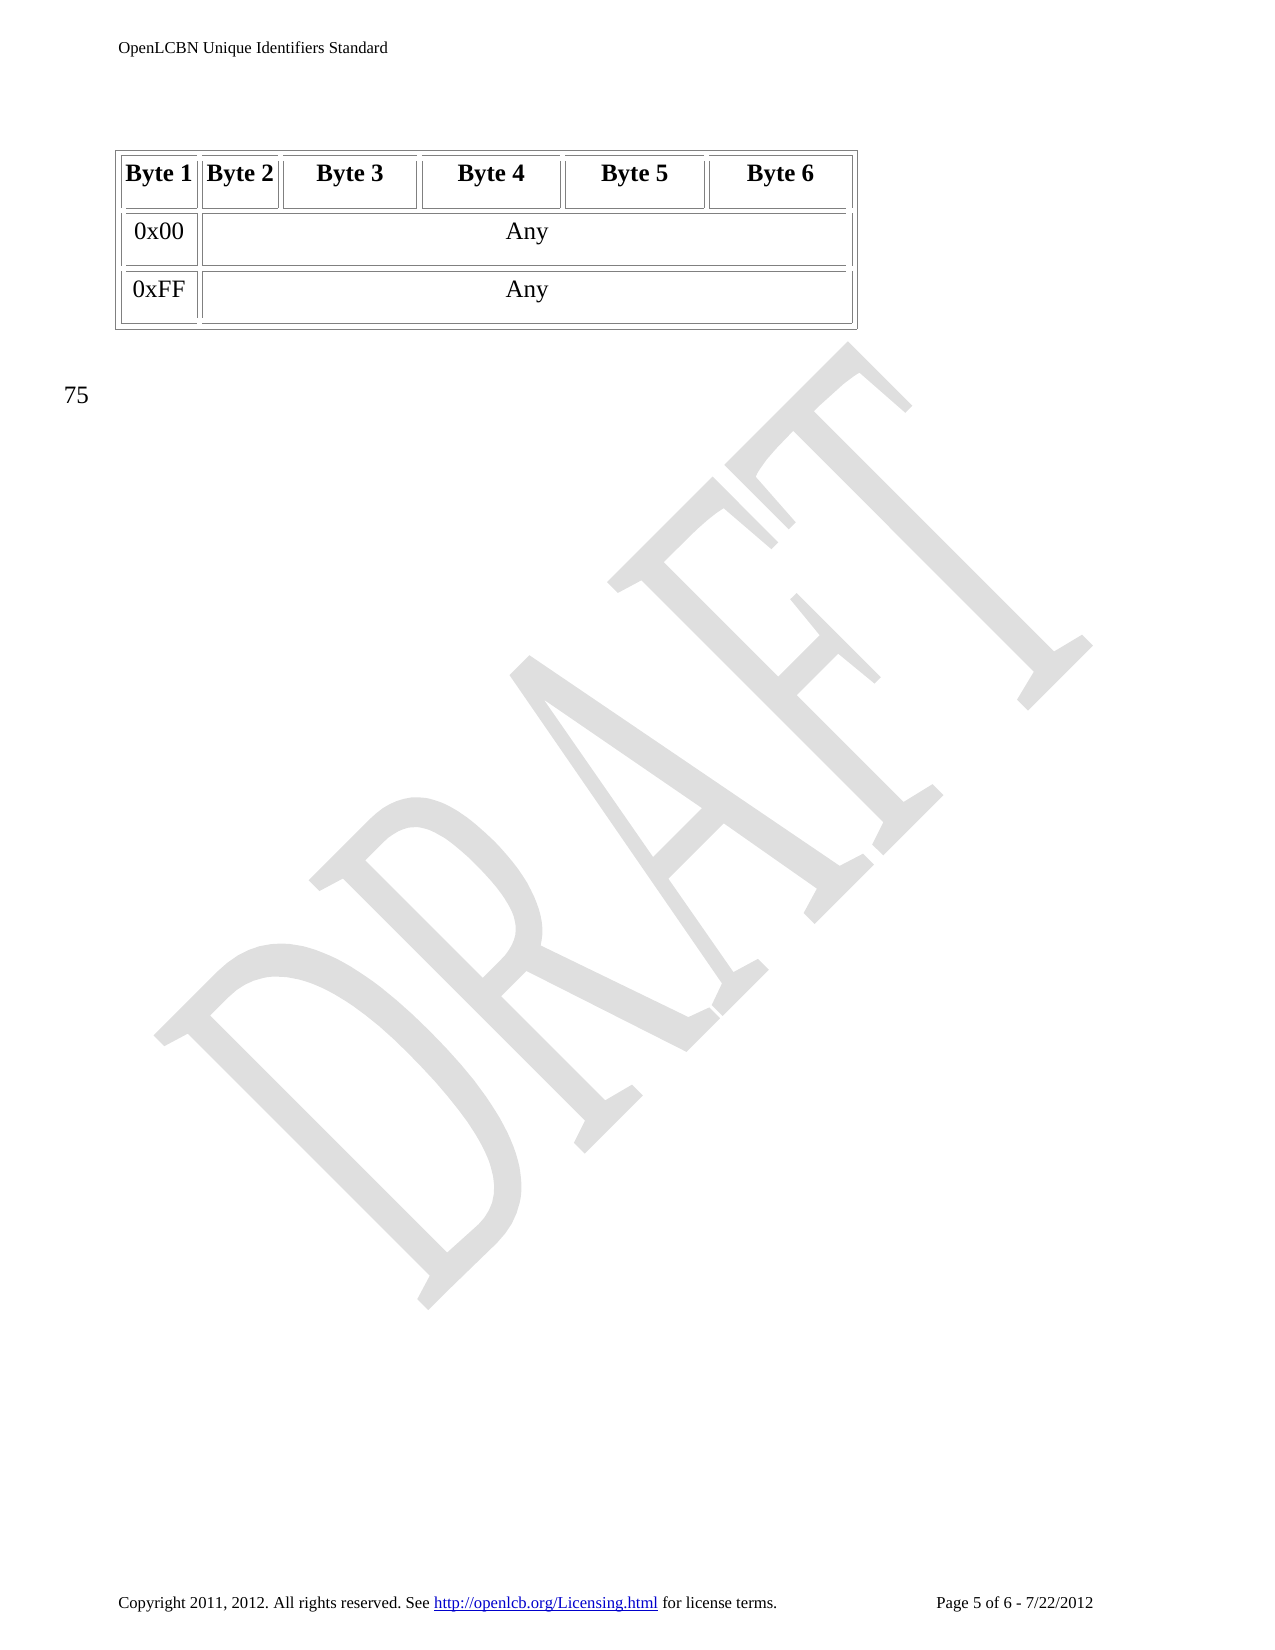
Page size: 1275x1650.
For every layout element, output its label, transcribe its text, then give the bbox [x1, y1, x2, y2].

table_header Byte 6 [706, 151, 854, 208]
table_cell 0x00 [118, 208, 199, 265]
table_header Byte 3 [281, 151, 419, 208]
table_cell Any [200, 265, 854, 323]
table_header Byte 2 [200, 151, 281, 208]
table_header Byte 5 [563, 151, 706, 208]
table_cell Any [200, 208, 854, 265]
table_header Byte 4 [419, 151, 563, 208]
table_cell 0xFF [118, 265, 199, 323]
table_header Byte 1 [118, 151, 199, 208]
